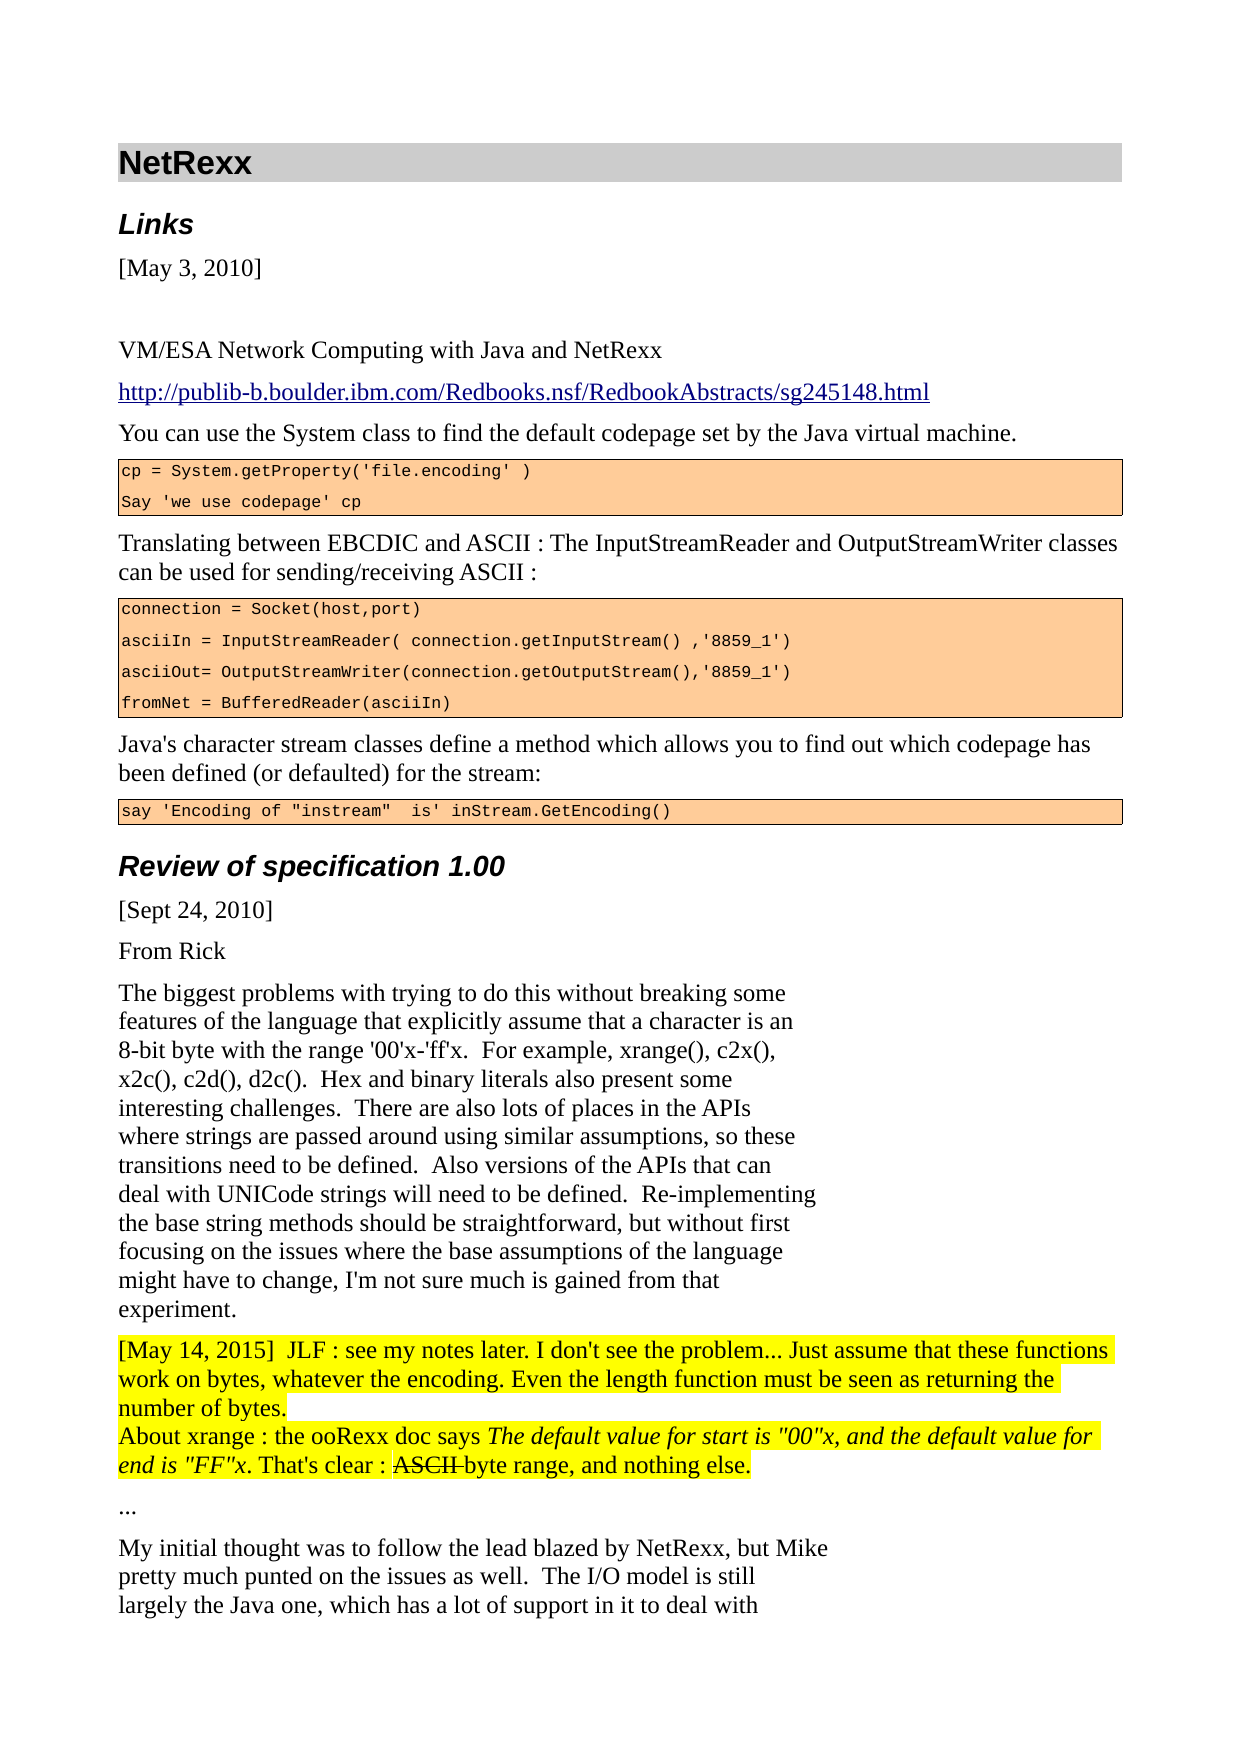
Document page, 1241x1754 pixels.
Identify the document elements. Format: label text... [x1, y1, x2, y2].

text [May 14, 2015] JLF : see my notes later. I don't see the problem... Just assume that these functions work on bytes, whatever the encoding. Even the length function must be seen as returning the number of bytes. About xrange : the ooRexx doc says The default value for start is "00"x, and the default value for end is "FF"x. That's clear : ASCII byte range, and nothing else. [118, 1335, 1122, 1479]
text VM/ESA Network Computing with Java and NetRexx [118, 335, 1122, 364]
text say 'Encoding of "instream" is' inStream.GetEncoding() [119, 800, 1122, 824]
subtitle NetRexx [118, 143, 1122, 182]
text Say 'we use codepage' cp [119, 490, 1122, 515]
text My initial thought was to follow the lead blazed by NetRexx, but Mike pretty much punted on the issues as well. The I/O model is still largely the Java one, which has a lot of support in it to deal with [118, 1533, 1122, 1619]
text http://publib-b.boulder.ibm.com/Redbooks.nsf/RedbookAbstracts/sg245148.html [118, 377, 1122, 405]
text cp = System.getProperty('file.encoding' ) [119, 460, 1122, 481]
subtitle Review of specification 1.00 [118, 849, 1122, 883]
text [May 3, 2010] [118, 253, 1122, 282]
text Translating between EBCDIC and ASCII : The InputStreamReader and OutputStreamWriter classes can be used for sending/receiving ASCII : [118, 528, 1122, 585]
text ... [118, 1491, 1122, 1520]
text asciiIn = InputStreamReader( connection.getInputStream() ,'8859_1') [119, 629, 1122, 651]
text fromNet = BufferedReader(asciiIn) [119, 692, 1122, 717]
text connection = Socket(host,port) [119, 599, 1122, 620]
text From Rick [118, 936, 1122, 965]
text [Sept 24, 2010] [118, 895, 1122, 924]
text asciiOut= OutputStreamWriter(connection.getOutputStream(),'8859_1') [119, 661, 1122, 682]
text The biggest problems with trying to do this without breaking some features of the language that explicitly assume that a character is an 8-bit byte with the range '00'x-'ff'x. For example, xrange(), c2x(), x2c(), c2d(), d2c(). Hex and binary literals also present some interesting challenges. There are also lots of places in the APIs where strings are passed around using similar assumptions, so these transitions need to be defined. Also versions of the APIs that can deal with UNICode strings will need to be defined. Re-implementing the base string methods should be straightforward, but without first focusing on the issues where the base assumptions of the language might have to change, I'm not sure much is gained from that experiment. [118, 978, 1122, 1323]
text You can use the System class to find the default codepage set by the Java virtual machine. [118, 418, 1122, 447]
text Java's character stream classes define a method which allows you to find out which codepage has been defined (or defaulted) for the stream: [118, 729, 1122, 787]
subtitle Links [118, 207, 1122, 240]
